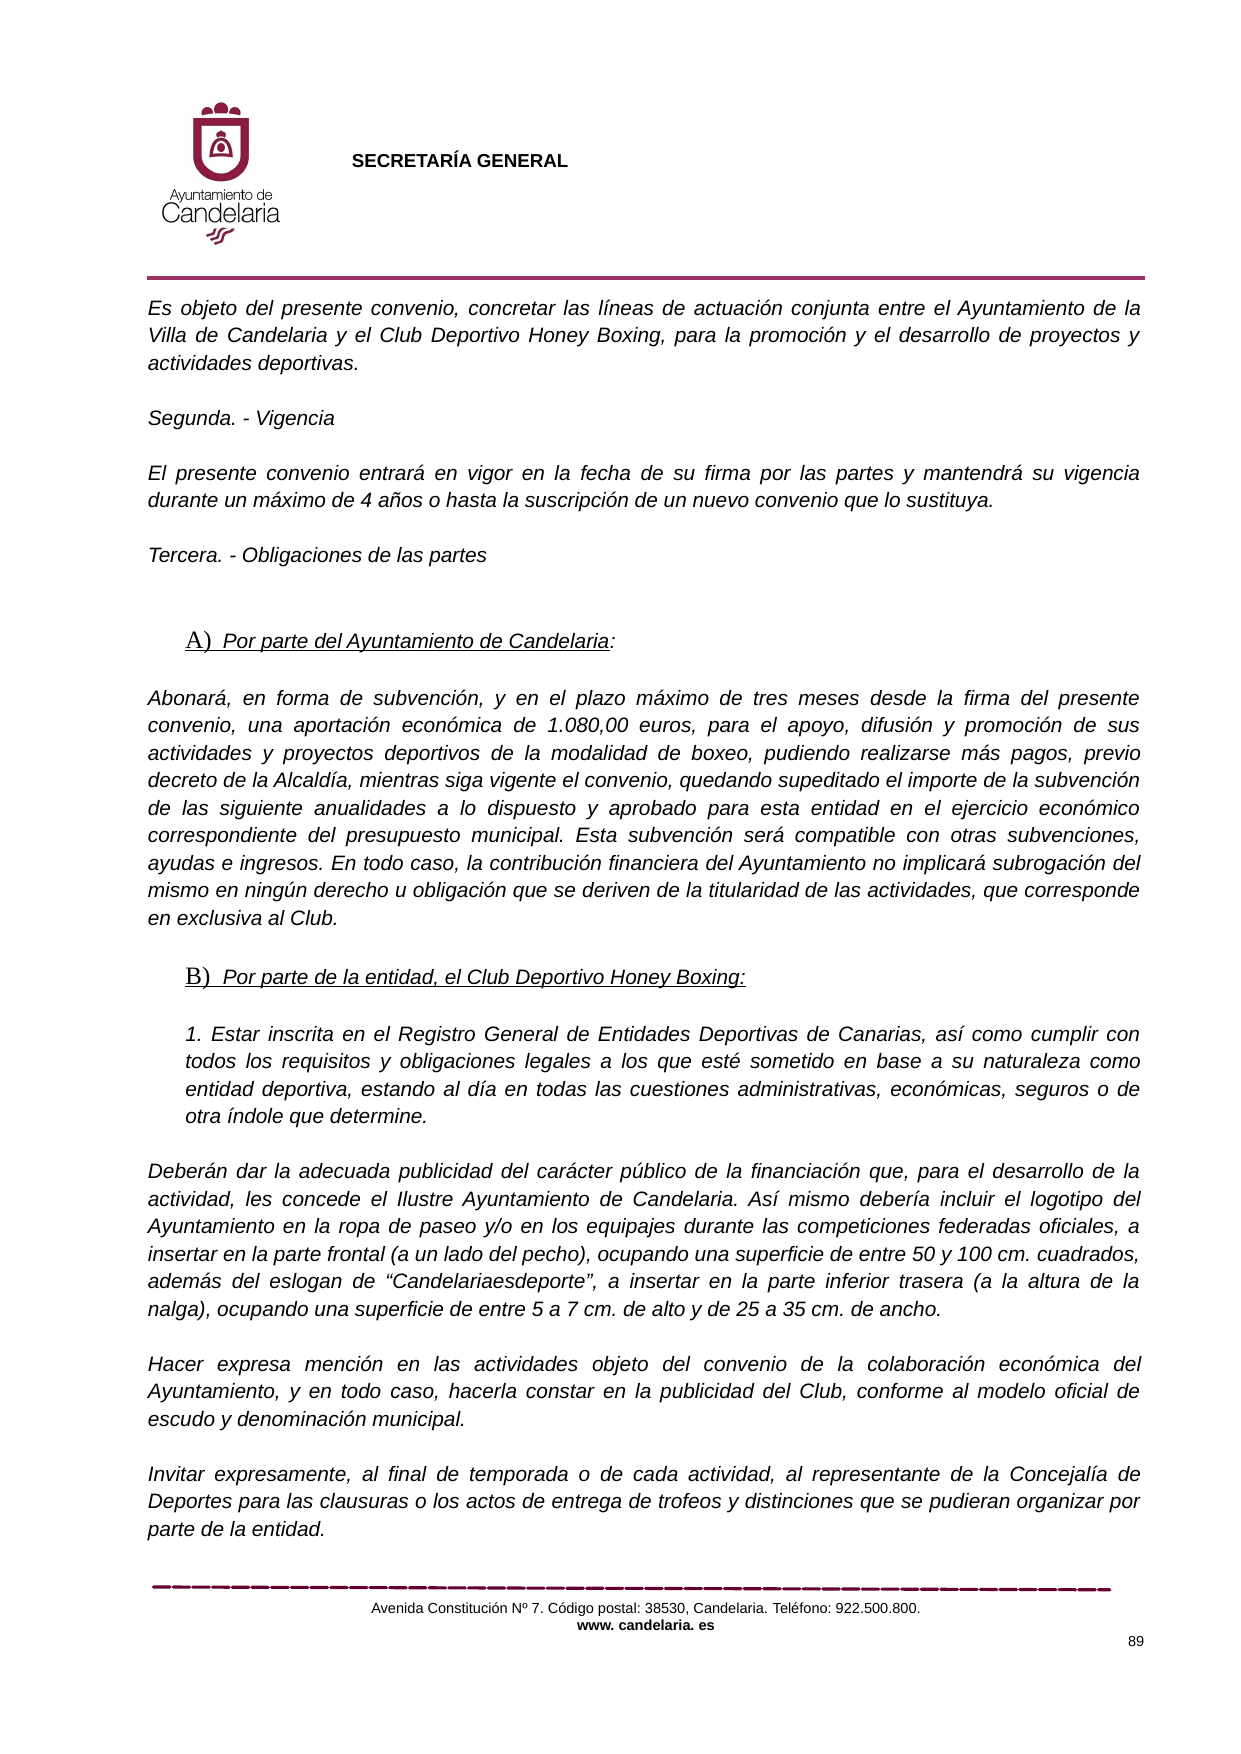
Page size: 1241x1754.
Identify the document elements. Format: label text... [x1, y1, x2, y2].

text Abonará, en forma de subvención, y en el plazo máximo de tres meses desde la firma del presente convenio, una aportación económica de 1.080,00 euros, para el apoyo, difusión y promoción de sus actividades y proyectos deportivos de la modalidad de boxeo, pudiendo realizarse más pagos, previo decreto de la Alcaldía, mientras siga vigente el convenio, quedando supeditado el importe de la subvención de las siguiente anualidades a lo dispuesto y aprobado para esta entidad en el ejercicio económico correspondiente del presupuesto municipal. Esta subvención será compatible con otras subvenciones, ayudas e ingresos. En todo caso, la contribución financiera del Ayuntamiento no implicará subrogación del mismo en ningún derecho u obligación que se deriven de la titularidad de las actividades, que corresponde en exclusiva al Club. [148, 686, 1144, 930]
text El presente convenio entrará en vigor en la fecha de su firma por las partes y mantendrá su vigencia durante un máximo de 4 años o hasta la suscripción de un nuevo convenio que lo sustituya. [148, 460, 1144, 512]
text 1. Estar inscrita en el Registro General de Entidades Deportivas de Canarias, así como cumplir con todos los requisitos y obligaciones legales a los que esté sometido en base a su naturaleza como entidad deportiva, estando al día en todas las cuestiones administrativas, económicas, seguros o de otra índole que determine. [185, 1021, 1144, 1128]
text Tercera. - Obligaciones de las partes [148, 543, 1144, 567]
text Segunda. - Vigencia [148, 405, 1144, 429]
text Es objeto del presente convenio, concretar las líneas de actuación conjunta entre el Ayuntamiento de la Villa de Candelaria y el Club Deportivo Honey Boxing, para la promoción y el desarrollo de proyectos y actividades deportivas. [148, 295, 1144, 374]
list Por parte del Ayuntamiento de Candelaria: [185, 625, 1144, 654]
text Invitar expresamente, al final de temporada o de cada actividad, al representante de la Concejalía de Deportes para las clausuras o los actos de entrega de trofeos y distinciones que se pudieran organizar por parte de la entidad. [148, 1461, 1144, 1540]
text Deberán dar la adecuada publicidad del carácter público de la financiación que, para el desarrollo de la actividad, les concede el Ilustre Ayuntamiento de Candelaria. Así mismo debería incluir el logotipo del Ayuntamiento en la ropa de paseo y/o en los equipajes durante las competiciones federadas oficiales, a insertar en la parte frontal (a un lado del pecho), ocupando una superficie de entre 50 y 100 cm. cuadrados, además del eslogan de “Candelariaesdeporte”, a insertar en la parte inferior trasera (a la altura de la nalga), ocupando una superficie de entre 5 a 7 cm. de alto y de 25 a 35 cm. de ancho. [148, 1159, 1144, 1320]
list Por parte de la entidad, el Club Deportivo Honey Boxing: [185, 961, 1144, 989]
text Hacer expresa mención en las actividades objeto del convenio de la colaboración económica del Ayuntamiento, y en todo caso, hacerla constar en la publicidad del Club, conforme al modelo oficial de escudo y denominación municipal. [148, 1351, 1144, 1430]
